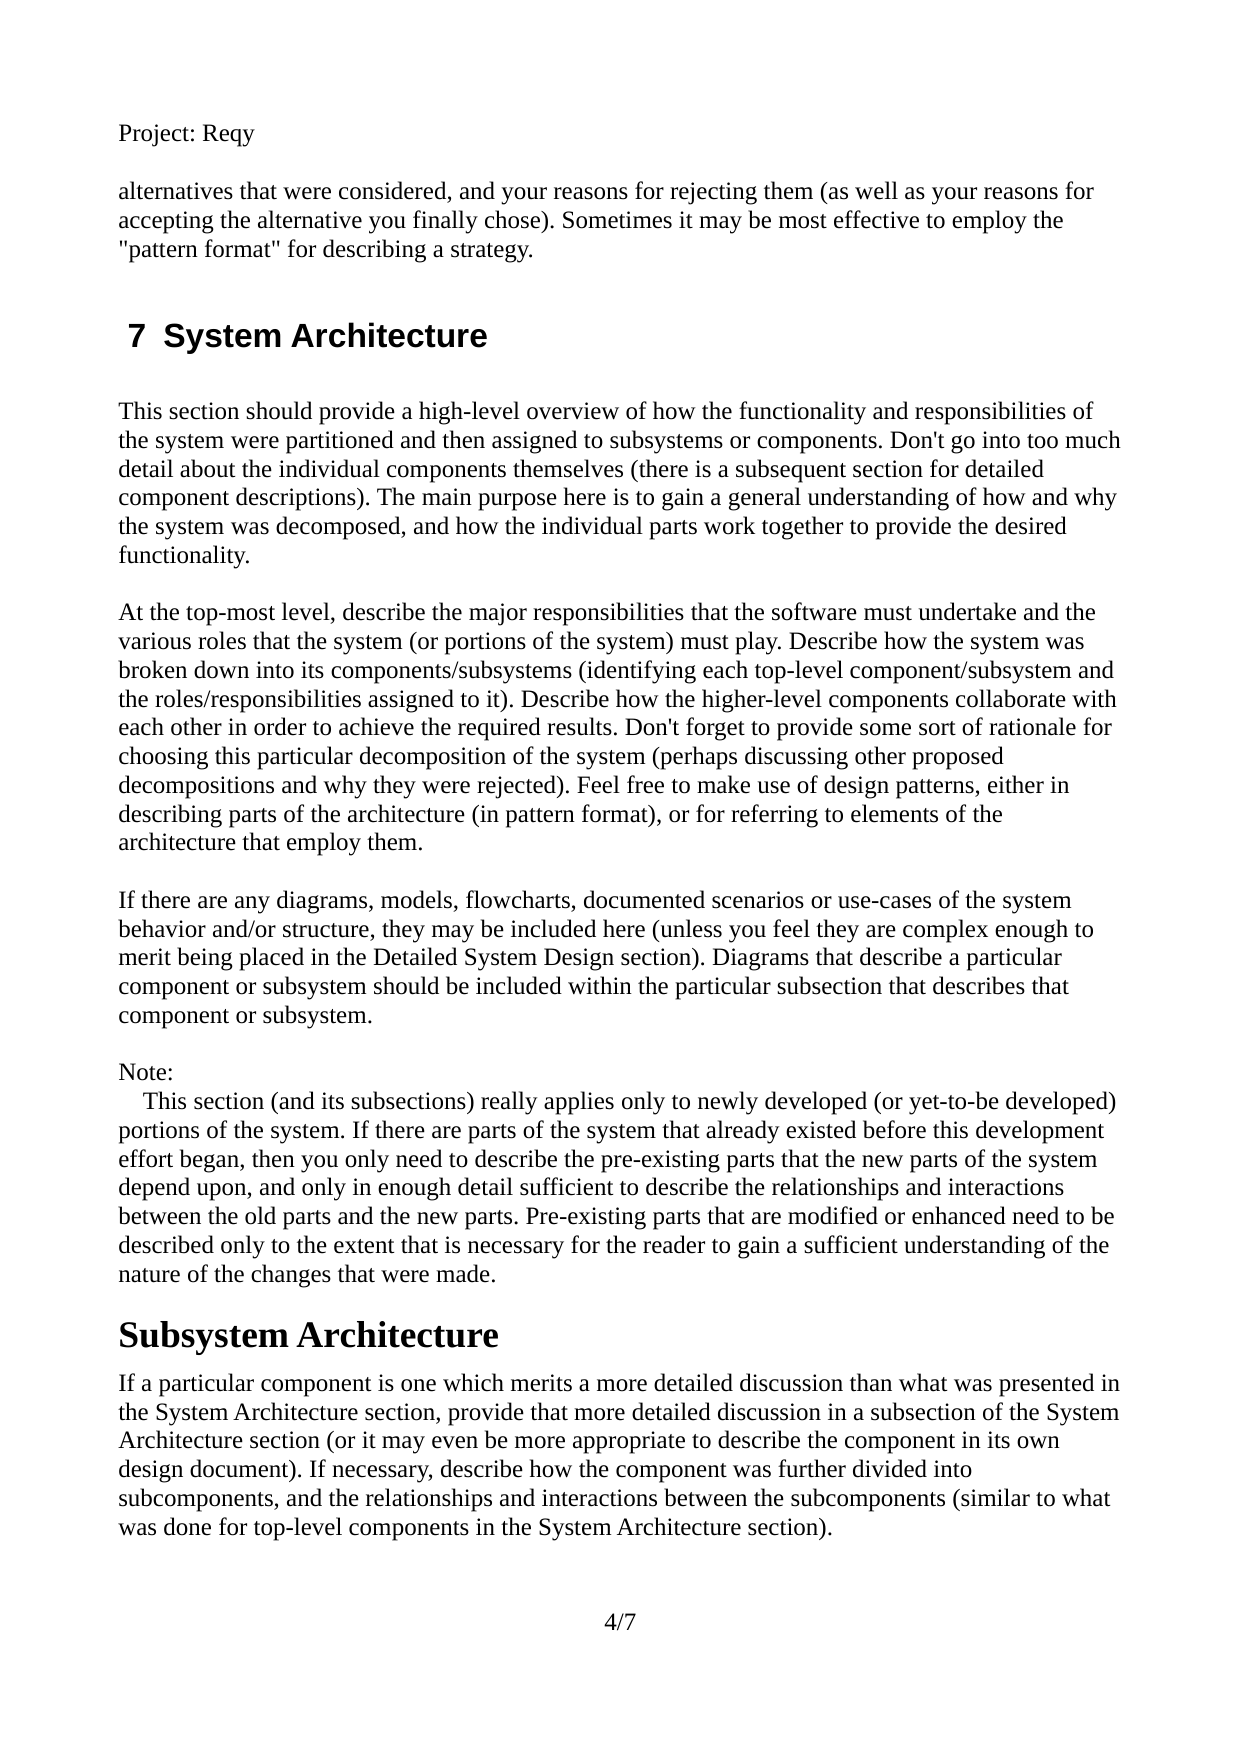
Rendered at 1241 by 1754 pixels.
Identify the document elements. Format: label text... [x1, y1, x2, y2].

subtitle System Architecture [118, 316, 1122, 355]
text This section (and its subsections) really applies only to newly developed (or yet-to-be developed) portions of the system. If there are parts of the system that already existed before this development effort began, then you only need to describe the pre-existing parts that the new parts of the system depend upon, and only in enough detail sufficient to describe the relationships and interactions between the old parts and the new parts. Pre-existing parts that are modified or enhanced need to be described only to the extent that is necessary for the reader to gain a sufficient understanding of the nature of the changes that were made. [118, 1086, 1122, 1287]
text If there are any diagrams, models, flowcharts, documented scenarios or use-cases of the system behavior and/or structure, they may be included here (unless you feel they are complex enough to merit being placed in the Detailed System Design section). Diagrams that describe a particular component or subsystem should be included within the particular subsection that describes that component or subsystem. [118, 885, 1122, 1029]
text This section should provide a high-level overview of how the functionality and responsibilities of the system were partitioned and then assigned to subsystems or components. Don't go into too much detail about the individual components themselves (there is a subsequent section for detailed component descriptions). The main purpose here is to gain a general understanding of how and why the system was decomposed, and how the individual parts work together to provide the desired functionality. [118, 396, 1122, 569]
text At the top-most level, describe the major responsibilities that the software must undertake and the various roles that the system (or portions of the system) must play. Describe how the system was broken down into its components/subsystems (identifying each top-level component/subsystem and the roles/responsibilities assigned to it). Describe how the higher-level components collaborate with each other in order to achieve the required results. Don't forget to provide some sort of rationale for choosing this particular decomposition of the system (perhaps discussing other proposed decompositions and why they were rejected). Feel free to make use of design patterns, either in describing parts of the architecture (in pattern format), or for referring to elements of the architecture that employ them. [118, 597, 1122, 856]
text Note: [118, 1057, 1122, 1086]
text If a particular component is one which merits a more detailed discussion than what was presented in the System Architecture section, provide that more detailed discussion in a subsection of the System Architecture section (or it may even be more appropriate to describe the component in its own design document). If necessary, describe how the component was further divided into subcomponents, and the relationships and interactions between the subcomponents (similar to what was done for top-level components in the System Architecture section). [118, 1368, 1122, 1541]
subtitle Subsystem Architecture [118, 1312, 1122, 1356]
text alternatives that were considered, and your reasons for rejecting them (as well as your reasons for accepting the alternative you finally chose). Sometimes it may be most effective to employ the "pattern format" for describing a strategy. [118, 176, 1122, 263]
